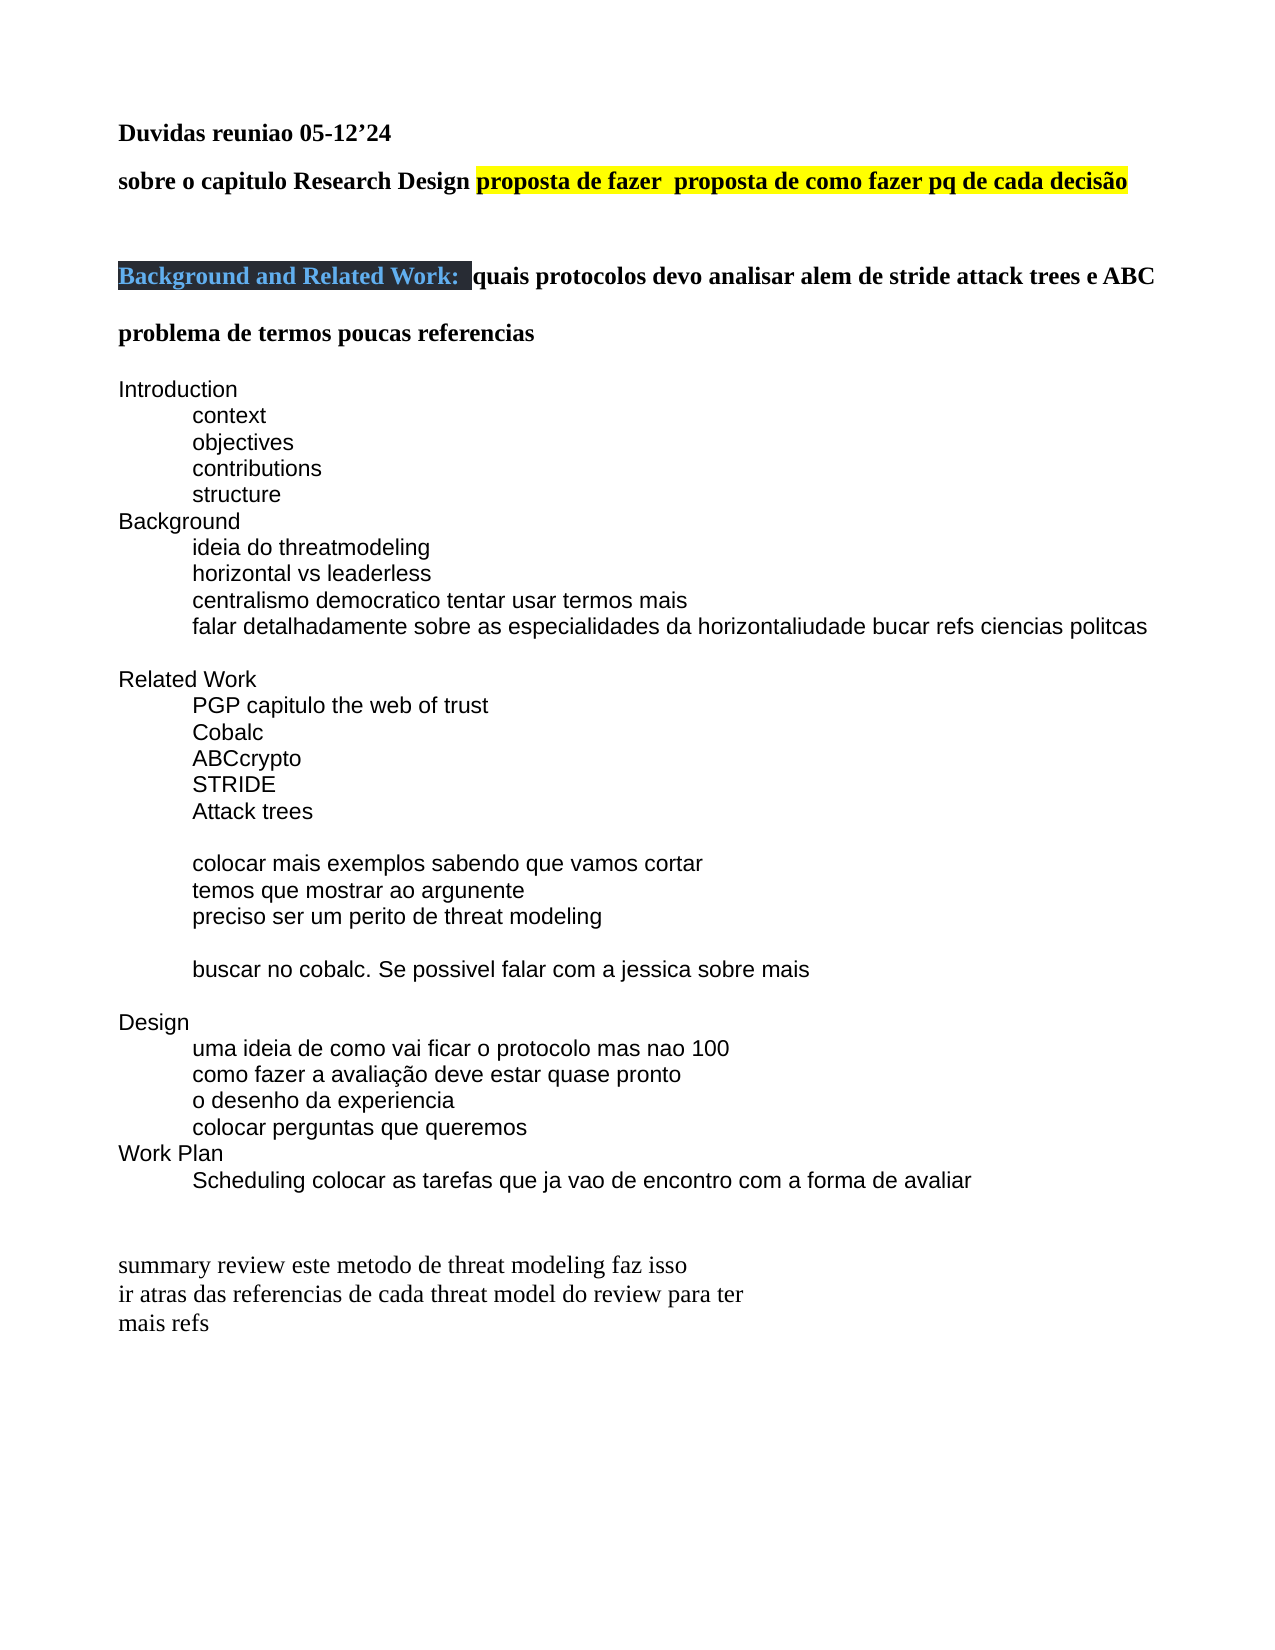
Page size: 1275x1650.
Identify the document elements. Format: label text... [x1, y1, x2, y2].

text structure [118, 481, 1157, 508]
text Cobalc ABCcrypto [118, 718, 1157, 771]
text Design [118, 1008, 1157, 1035]
text contributions [118, 455, 1157, 481]
text summary review este metodo de threat modeling faz isso [118, 1250, 1157, 1279]
text horizontal vs leaderless [118, 560, 1157, 587]
text o desenho da experiencia [118, 1087, 1157, 1114]
text Work Plan [118, 1140, 1157, 1167]
text Related Work [118, 666, 1157, 692]
text sobre o capitulo Research Design proposta de fazer proposta de como fazer pq de cada decisão [118, 166, 1157, 194]
text Background and Related Work: quais protocolos devo analisar alem de stride attack trees e ABC [118, 261, 1157, 290]
text Attack trees [118, 798, 1157, 824]
text mais refs [118, 1308, 1157, 1337]
text context [118, 402, 1157, 429]
text Background [118, 508, 1157, 534]
text STRIDE [118, 771, 1157, 798]
text falar detalhadamente sobre as especialidades da horizontaliudade bucar refs ciencias politcas [118, 613, 1157, 639]
text uma ideia de como vai ficar o protocolo mas nao 100 [118, 1035, 1157, 1061]
text ideia do threatmodeling [118, 534, 1157, 560]
text temos que mostrar ao argunente [118, 877, 1157, 903]
text colocar mais exemplos sabendo que vamos cortar [118, 850, 1157, 877]
text buscar no cobalc. Se possivel falar com a jessica sobre mais [118, 956, 1157, 982]
text Duvidas reuniao 05-12’24 [118, 118, 1157, 147]
text PGP capitulo the web of trust [118, 692, 1157, 718]
text objectives [118, 429, 1157, 455]
text como fazer a avaliação deve estar quase pronto [118, 1061, 1157, 1087]
text ir atras das referencias de cada threat model do review para ter [118, 1279, 1157, 1308]
text Introduction [118, 376, 1157, 402]
text problema de termos poucas referencias [118, 318, 1157, 347]
text Scheduling colocar as tarefas que ja vao de encontro com a forma de avaliar [118, 1167, 1157, 1193]
text preciso ser um perito de threat modeling [118, 903, 1157, 929]
text centralismo democratico tentar usar termos mais [118, 587, 1157, 613]
text colocar perguntas que queremos [118, 1114, 1157, 1140]
